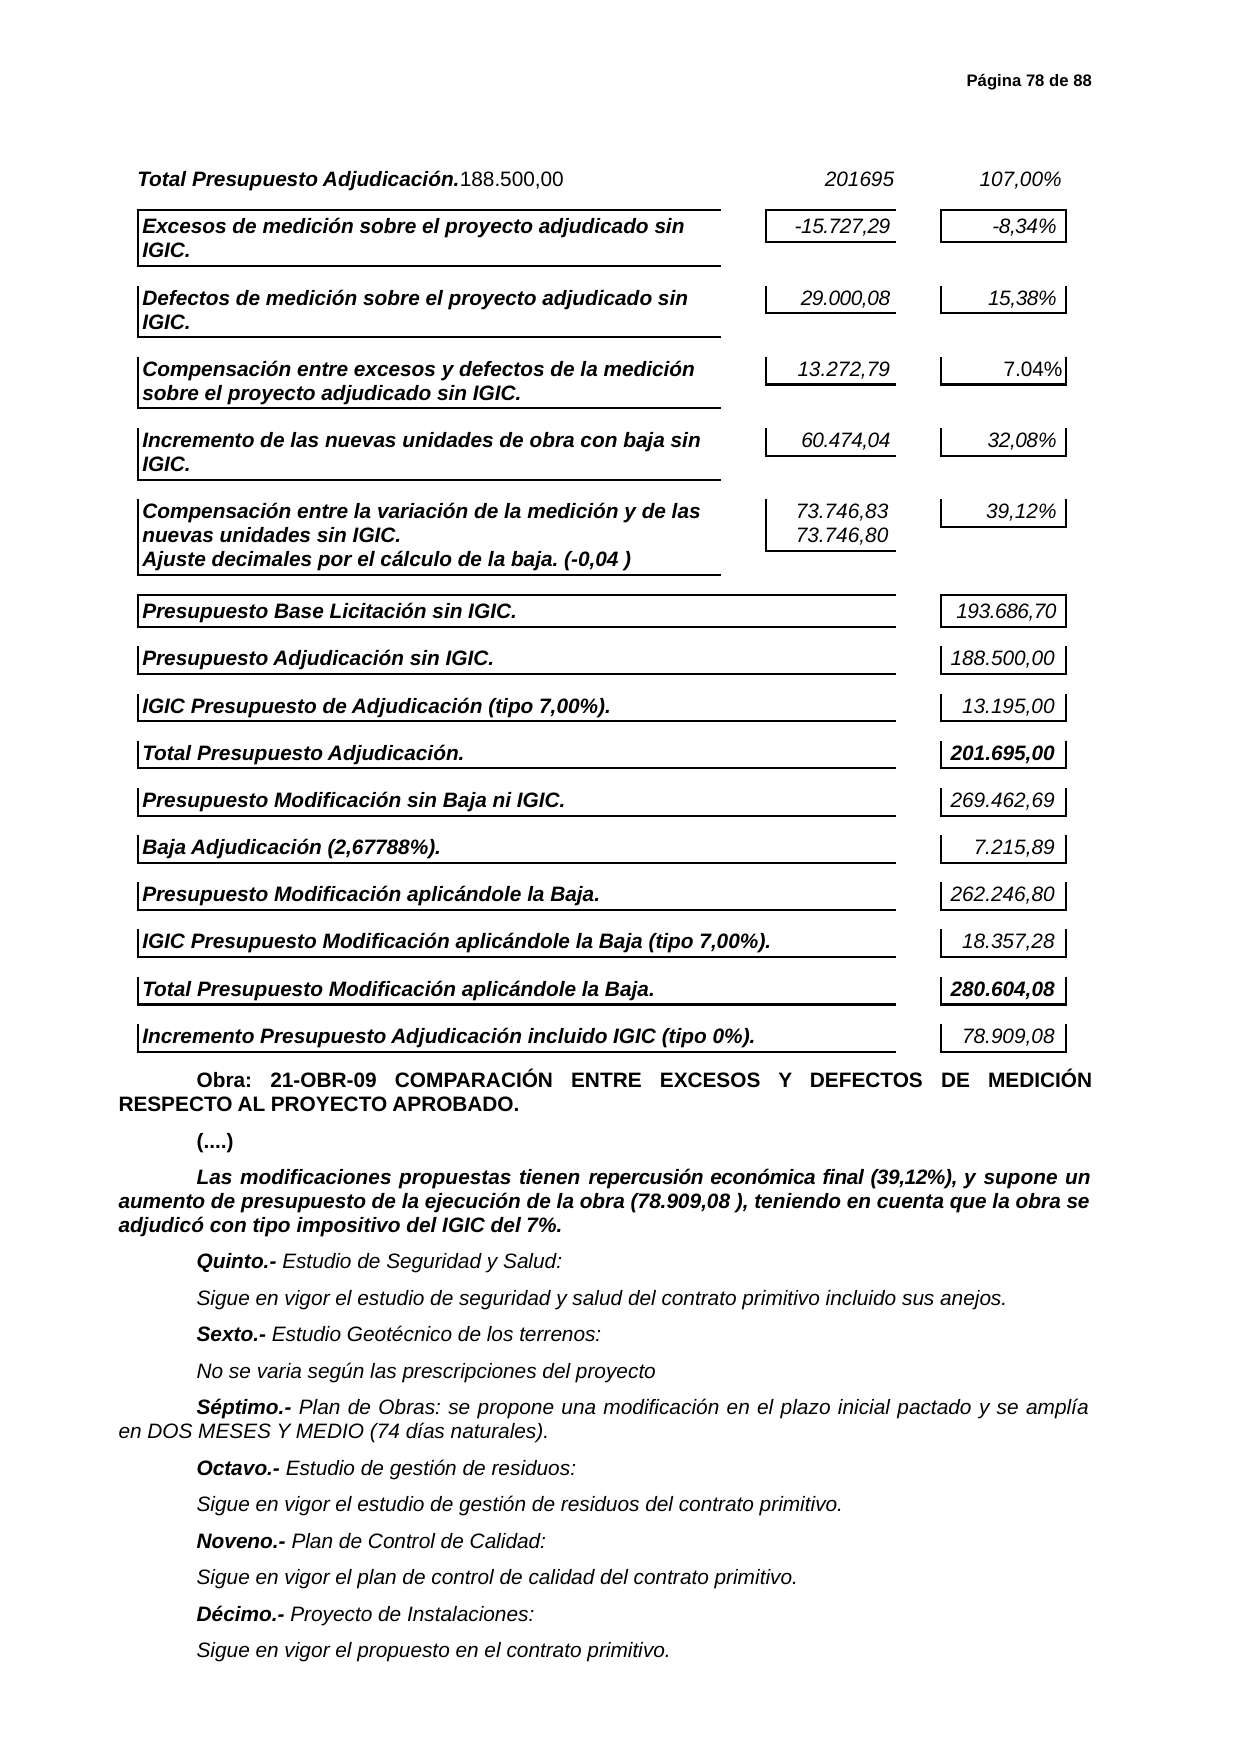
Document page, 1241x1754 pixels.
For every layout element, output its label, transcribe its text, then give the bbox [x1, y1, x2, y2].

table_cell Incremento de las nuevas unidades de obra con baja sin IGIC. [118, 425, 746, 496]
text Obra: 21-OBR-09 COMPARACIÓN ENTRE EXCESOS Y DEFECTOS DE MEDICIÓN RESPECTO AL PROYECTO APROBADO. [118, 1068, 1092, 1116]
table_cell Total Presupuesto Adjudicación.188.500,00 [118, 164, 746, 206]
table_cell 7.215,89 [921, 832, 1092, 879]
table_cell 13.195,00 [921, 691, 1092, 738]
table_header Excesos de medición sobre el proyecto adjudicado sin IGIC. [118, 206, 746, 283]
table_cell 188.500,00 [921, 643, 1092, 691]
table_cell Presupuesto Adjudicación sin IGIC. [118, 643, 921, 691]
table_cell [118, 122, 746, 164]
table_cell 32,08% [921, 425, 1092, 496]
table_cell 78.909,08 [921, 1021, 1092, 1068]
table_cell Compensación entre la variación de la medición y de las nuevas unidades sin IGIC. Ajuste decimales por el cálculo de la baja. (-0,04 ) [118, 496, 746, 591]
table_cell 13.272,79 [746, 354, 921, 425]
table_cell 107,00% [921, 164, 1092, 206]
table_cell [746, 122, 921, 164]
text Séptimo.- Plan de Obras: se propone una modificación en el plazo inicial pactado y se amplía en DOS MESES Y MEDIO (74 días naturales). [118, 1395, 1092, 1443]
table_cell Compensación entre excesos y defectos de la medición sobre el proyecto adjudicado sin IGIC. [118, 354, 746, 425]
text Décimo.- Proyecto de Instalaciones: [118, 1601, 1092, 1625]
table_cell Presupuesto Modificación sin Baja ni IGIC. [118, 785, 921, 832]
text Quinto.- Estudio de Seguridad y Salud: [118, 1249, 1092, 1273]
table_cell 201.695,00 [921, 738, 1092, 785]
table_header Presupuesto Base Licitación sin IGIC. [118, 591, 921, 643]
text Las modificaciones propuestas tienen repercusión económica final (39,12%), y supone un aumento de presupuesto de la ejecución de la obra (78.909,08 ), teniendo en cuenta que la obra se adjudicó con tipo impositivo del IGIC del 7%. [118, 1165, 1092, 1237]
table_cell Total Presupuesto Modificación aplicándole la Baja. [118, 974, 921, 1021]
table_header -15.727,29 [746, 206, 921, 283]
table_cell 39,12% [921, 496, 1092, 591]
table_header -8,34% [921, 206, 1092, 283]
text Octavo.- Estudio de gestión de residuos: [118, 1456, 1092, 1479]
text Sexto.- Estudio Geotécnico de los terrenos: [118, 1322, 1092, 1346]
table_cell 201695 [746, 164, 921, 206]
table_header 193.686,70 [921, 591, 1092, 643]
table_cell 7,04% [921, 354, 1092, 425]
table_cell Total Presupuesto Adjudicación. [118, 738, 921, 785]
table_cell 15,38% [921, 283, 1092, 354]
text Noveno.- Plan de Control de Calidad: [118, 1528, 1092, 1552]
table_cell Defectos de medición sobre el proyecto adjudicado sin IGIC. [118, 283, 746, 354]
text No se varia según las prescripciones del proyecto [118, 1359, 1092, 1383]
table_cell IGIC Presupuesto Modificación aplicándole la Baja (tipo 7,00%). [118, 926, 921, 974]
text Sigue en vigor el plan de control de calidad del contrato primitivo. [118, 1565, 1092, 1589]
table_cell [921, 122, 1092, 164]
table_cell 60.474,04 [746, 425, 921, 496]
table_cell Incremento Presupuesto Adjudicación incluido IGIC (tipo 0%). [118, 1021, 921, 1068]
table_cell IGIC Presupuesto de Adjudicación (tipo 7,00%). [118, 691, 921, 738]
table_cell 29.000,08 [746, 283, 921, 354]
text (....) [118, 1128, 1092, 1152]
table_cell 73.746,83 73.746,80 [746, 496, 921, 591]
table_cell 18.357,28 [921, 926, 1092, 974]
table_cell 269.462,69 [921, 785, 1092, 832]
table_cell Baja Adjudicación (2,67788%). [118, 832, 921, 879]
table_cell 262.246,80 [921, 879, 1092, 926]
text Sigue en vigor el propuesto en el contrato primitivo. [118, 1638, 1092, 1662]
table_cell 280.604,08 [921, 974, 1092, 1021]
table_cell Presupuesto Modificación aplicándole la Baja. [118, 879, 921, 926]
text Sigue en vigor el estudio de gestión de residuos del contrato primitivo. [118, 1492, 1092, 1516]
text Sigue en vigor el estudio de seguridad y salud del contrato primitivo incluido sus anejos. [118, 1286, 1092, 1310]
